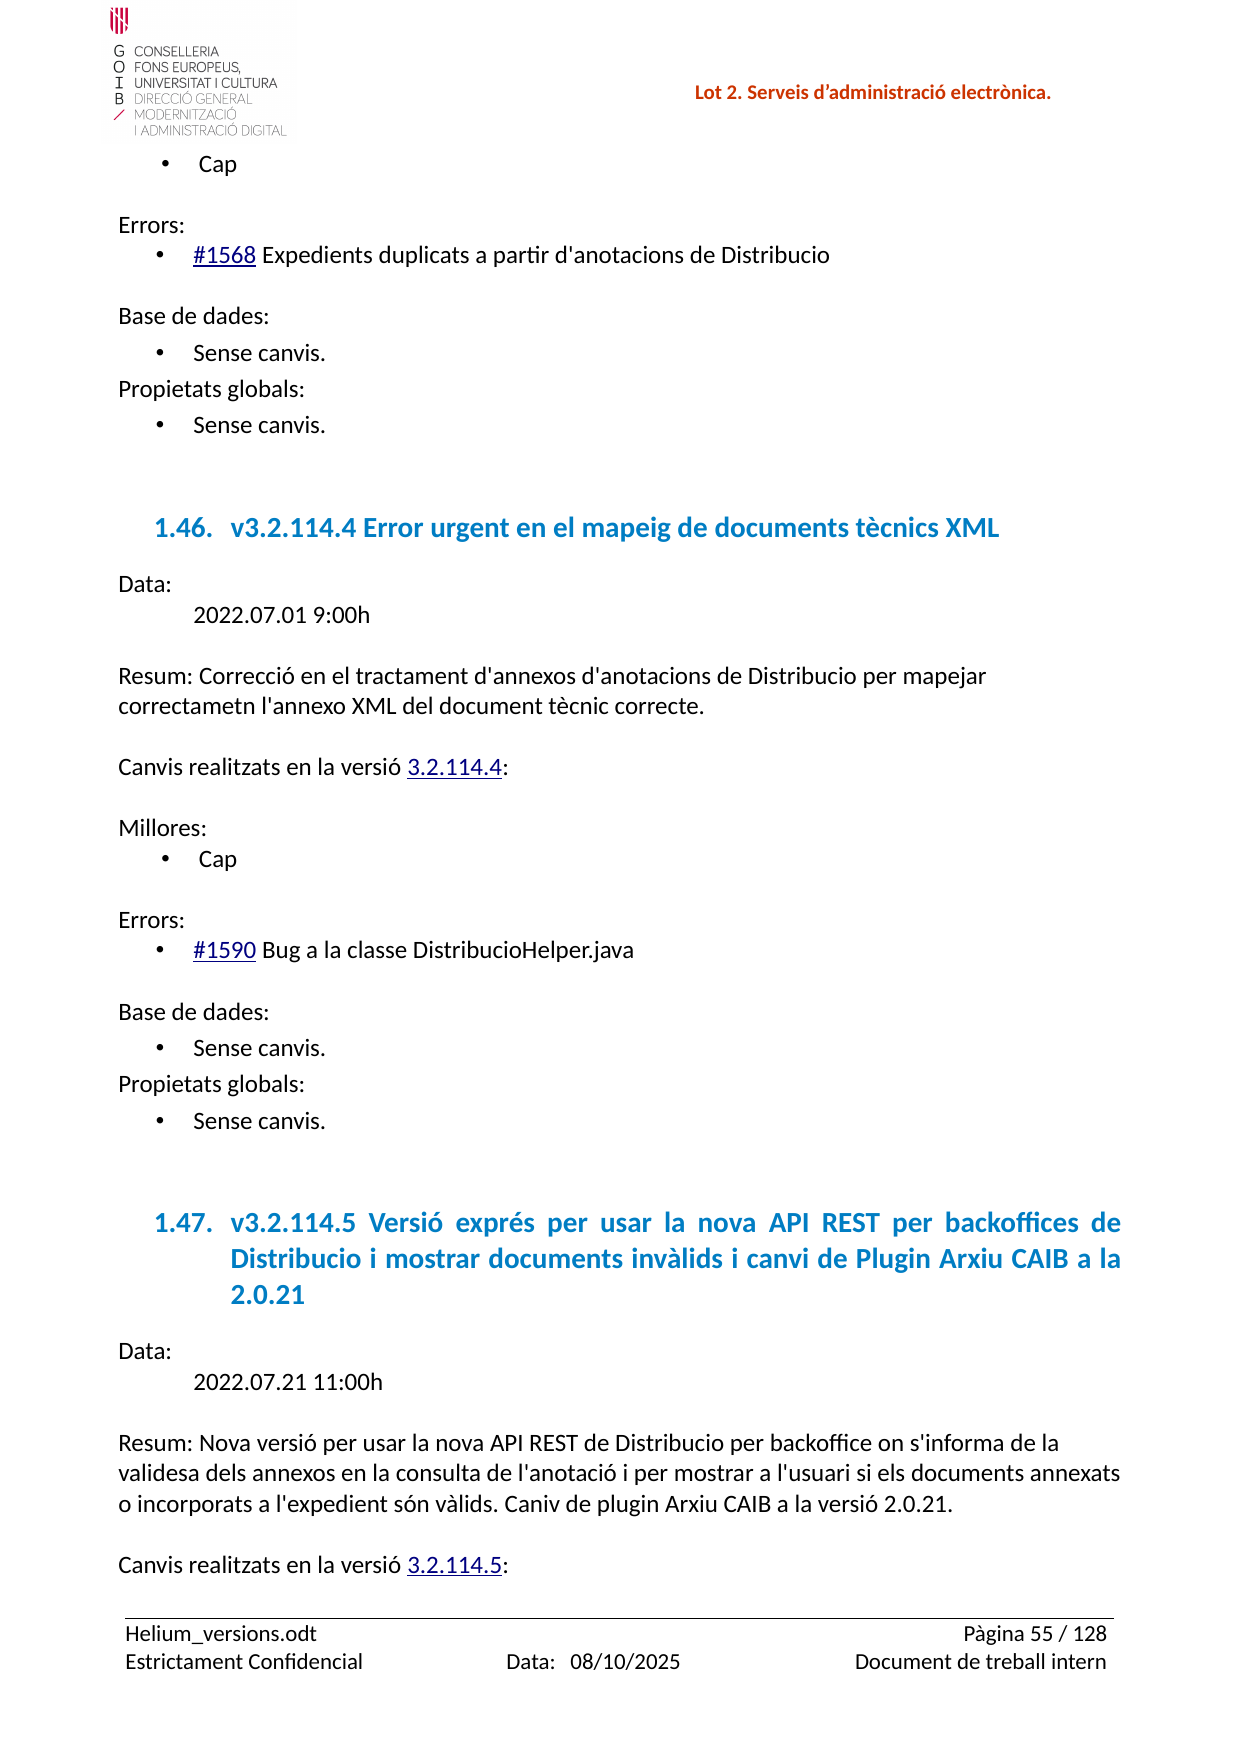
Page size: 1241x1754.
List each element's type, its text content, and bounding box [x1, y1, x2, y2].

list #1568 Expedients duplicats a partir d'anotacions de Distribucio [156, 239, 1122, 270]
text 2022.07.21 11:00h [118, 1366, 1122, 1396]
subtitle v3.2.114.5 Versió exprés per usar la nova API REST per backoffices de Distribucio i mostrar documents invàlids i canvi de Plugin Arxiu CAIB a la 2.0.21 [153, 1204, 1122, 1311]
text Data: [118, 1335, 1122, 1366]
list Cap [161, 843, 1122, 874]
text Base de dades: [118, 300, 1122, 331]
text Errors: [118, 904, 1122, 935]
text Canvis realitzats en la versió 3.2.114.5: [118, 1549, 1122, 1579]
text Millores: [118, 813, 1122, 843]
text Resum: Correcció en el tractament d'annexos d'anotacions de Distribucio per mapejar correctametn l'annexo XML del document tècnic correcte. [118, 660, 1122, 721]
text Propietats globals: [118, 1069, 1122, 1099]
list Cap [161, 148, 1122, 178]
text Propietats globals: [118, 373, 1122, 404]
text Base de dades: [118, 996, 1122, 1026]
text Errors: [118, 209, 1122, 239]
list Sense canvis. [156, 1105, 1122, 1136]
picture [100, 0, 297, 144]
text Data: [118, 568, 1122, 599]
subtitle v3.2.114.4 Error urgent en el mapeig de documents tècnics XML [153, 509, 1122, 545]
text 2022.07.01 9:00h [118, 599, 1122, 629]
text Resum: Nova versió per usar la nova API REST de Distribucio per backoffice on s'informa de la validesa dels annexos en la consulta de l'anotació i per mostrar a l'usuari si els documents annexats o incorporats a l'expedient són vàlids. Caniv de plugin Arxiu CAIB a la versió 2.0.21. [118, 1427, 1122, 1518]
list Sense canvis. [156, 410, 1122, 440]
text Canvis realitzats en la versió 3.2.114.4: [118, 752, 1122, 782]
list Sense canvis. [156, 1032, 1122, 1063]
list Sense canvis. [156, 337, 1122, 367]
list #1590 Bug a la classe DistribucioHelper.java [156, 935, 1122, 965]
